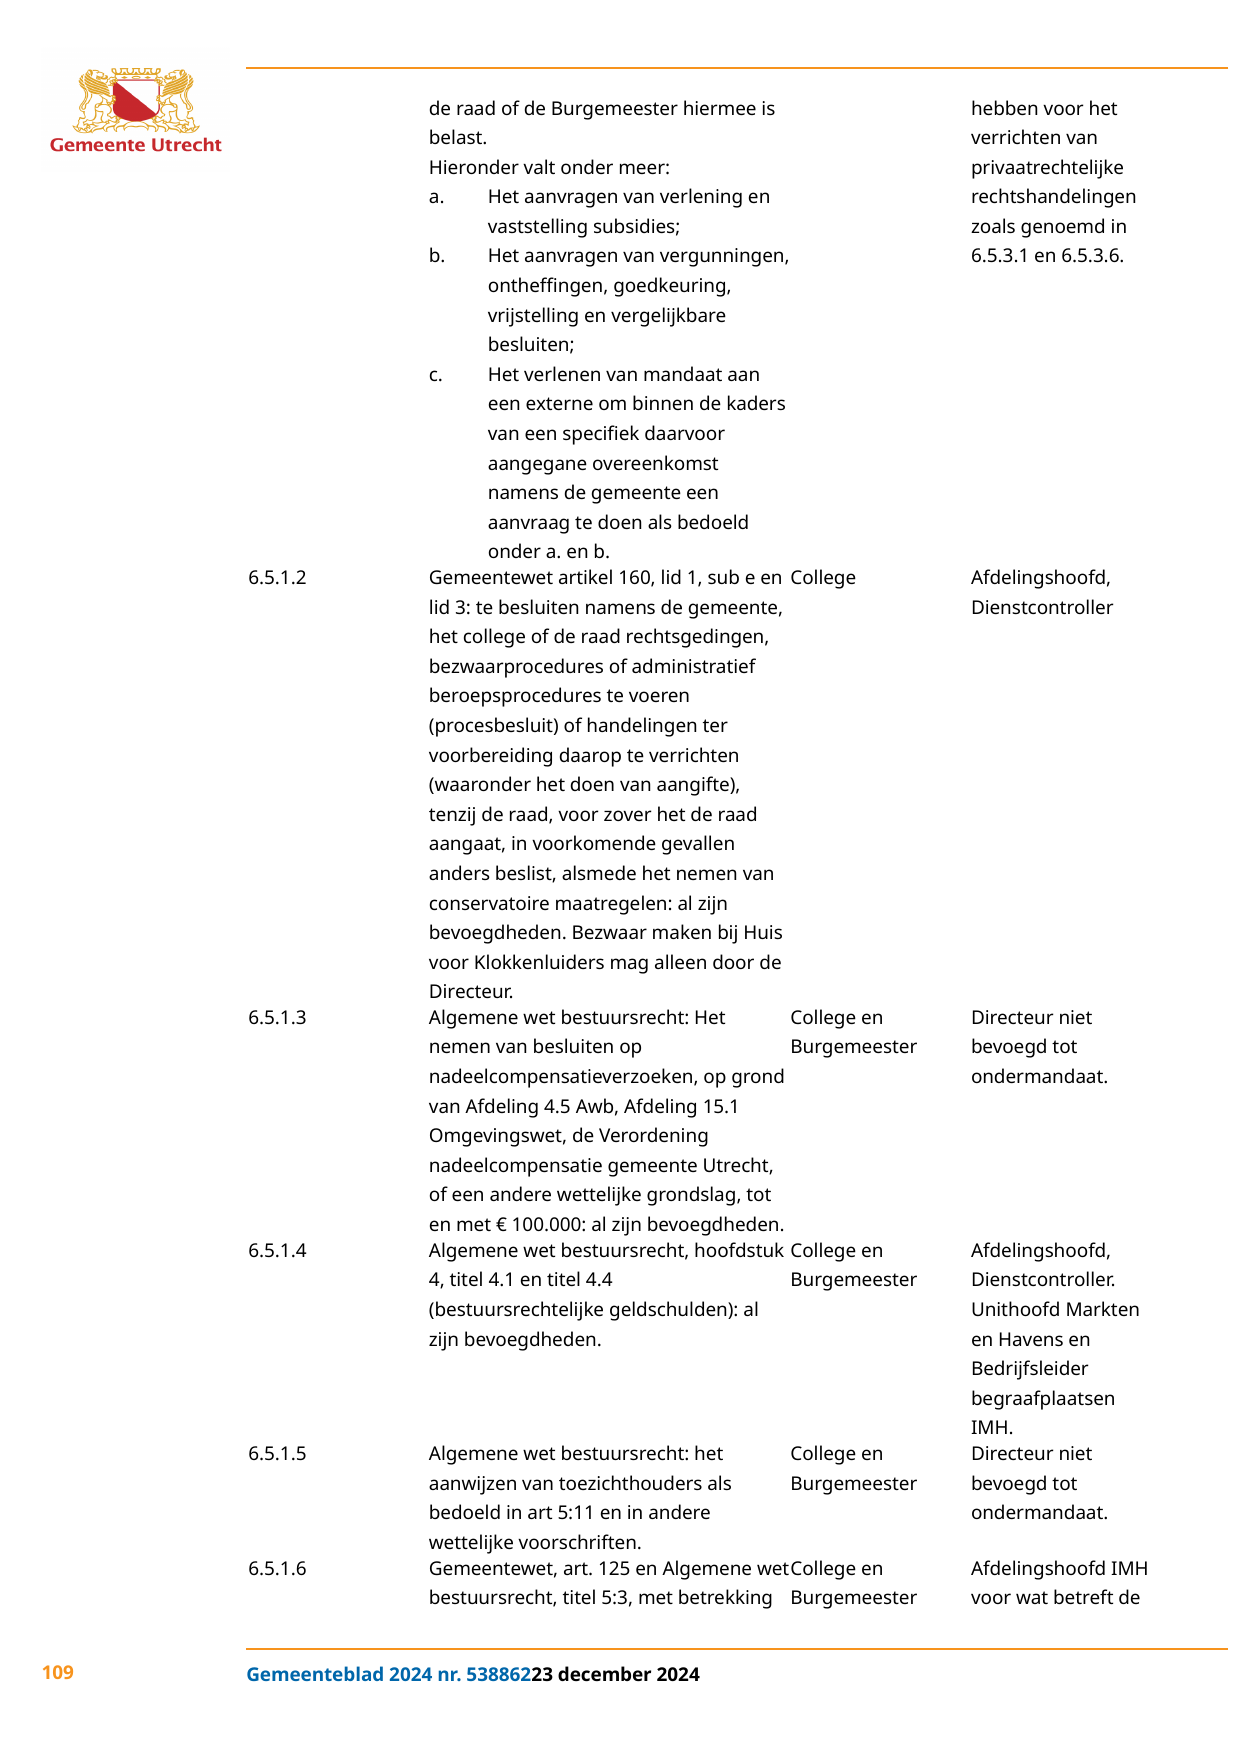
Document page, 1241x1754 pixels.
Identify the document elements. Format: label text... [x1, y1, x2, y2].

table_cell College [790, 564, 971, 1004]
table_cell Algemene wet bestuursrecht: Het nemen van besluiten op nadeelcompensatieverzoeken, op grond van Afdeling 4.5 Awb, Afdeling 15.1 Omgevingswet, de Verordening nadeelcompensatie gemeente Utrecht, of een andere wettelijke grondslag, tot en met € 100.000: al zijn bevoegdheden. [429, 1004, 790, 1237]
table_cell Directeur niet bevoegd tot ondermandaat. [971, 1004, 1152, 1237]
table_cell 6.5.1.4 [248, 1237, 429, 1440]
table_cell Directeur niet bevoegd tot ondermandaat. [971, 1440, 1152, 1555]
table_cell College en Burgemeester [790, 1440, 971, 1555]
table_cell 6.5.1.5 [248, 1440, 429, 1555]
table_cell Algemene wet bestuursrecht, hoofdstuk 4, titel 4.1 en titel 4.4 (bestuursrechtelijke geldschulden): al zijn bevoegdheden. [429, 1237, 790, 1440]
table_cell hebben voor het verrichten van privaatrechtelijke rechtshandelingen zoals genoemd in 6.5.3.1 en 6.5.3.6. [971, 95, 1152, 564]
table_cell de raad of de Burgemeester hiermee is belast. Hieronder valt onder meer: Het aanvragen van verlening en vaststelling subsidies; Het aanvragen van vergunningen, ontheffingen, goedkeuring, vrijstelling en vergelijkbare besluiten; Het verlenen van mandaat aan een externe om binnen de kaders van een specifiek daarvoor aangegane overeenkomst namens de gemeente een aanvraag te doen als bedoeld onder a. en b. [429, 95, 790, 564]
table_cell College en Burgemeester [790, 1237, 971, 1440]
table_cell Afdelingshoofd, Dienstcontroller [971, 564, 1152, 1004]
table_cell 6.5.1.3 [248, 1004, 429, 1237]
table_cell Afdelingshoofd IMH voor wat betreft de [971, 1555, 1152, 1610]
table_cell [790, 95, 971, 564]
table_cell Afdelingshoofd, Dienstcontroller. Unithoofd Markten en Havens en Bedrijfsleider begraafplaatsen IMH. [971, 1237, 1152, 1440]
table_cell Gemeentewet, art. 125 en Algemene wet bestuursrecht, titel 5:3, met betrekking [429, 1555, 790, 1610]
table_cell 6.5.1.6 [248, 1555, 429, 1610]
table_cell College en Burgemeester [790, 1555, 971, 1610]
table_cell [248, 95, 429, 564]
table_cell 6.5.1.2 [248, 564, 429, 1004]
picture [41, 47, 231, 172]
table_cell College en Burgemeester [790, 1004, 971, 1237]
table_cell Gemeentewet artikel 160, lid 1, sub e en lid 3: te besluiten namens de gemeente, het college of de raad rechtsgedingen, bezwaarprocedures of administratief beroepsprocedures te voeren (procesbesluit) of handelingen ter voorbereiding daarop te verrichten (waaronder het doen van aangifte), tenzij de raad, voor zover het de raad aangaat, in voorkomende gevallen anders beslist, alsmede het nemen van conservatoire maatregelen: al zijn bevoegdheden. Bezwaar maken bij Huis voor Klokkenluiders mag alleen door de Directeur. [429, 564, 790, 1004]
table_cell Algemene wet bestuursrecht: het aanwijzen van toezichthouders als bedoeld in art 5:11 en in andere wettelijke voorschriften. [429, 1440, 790, 1555]
